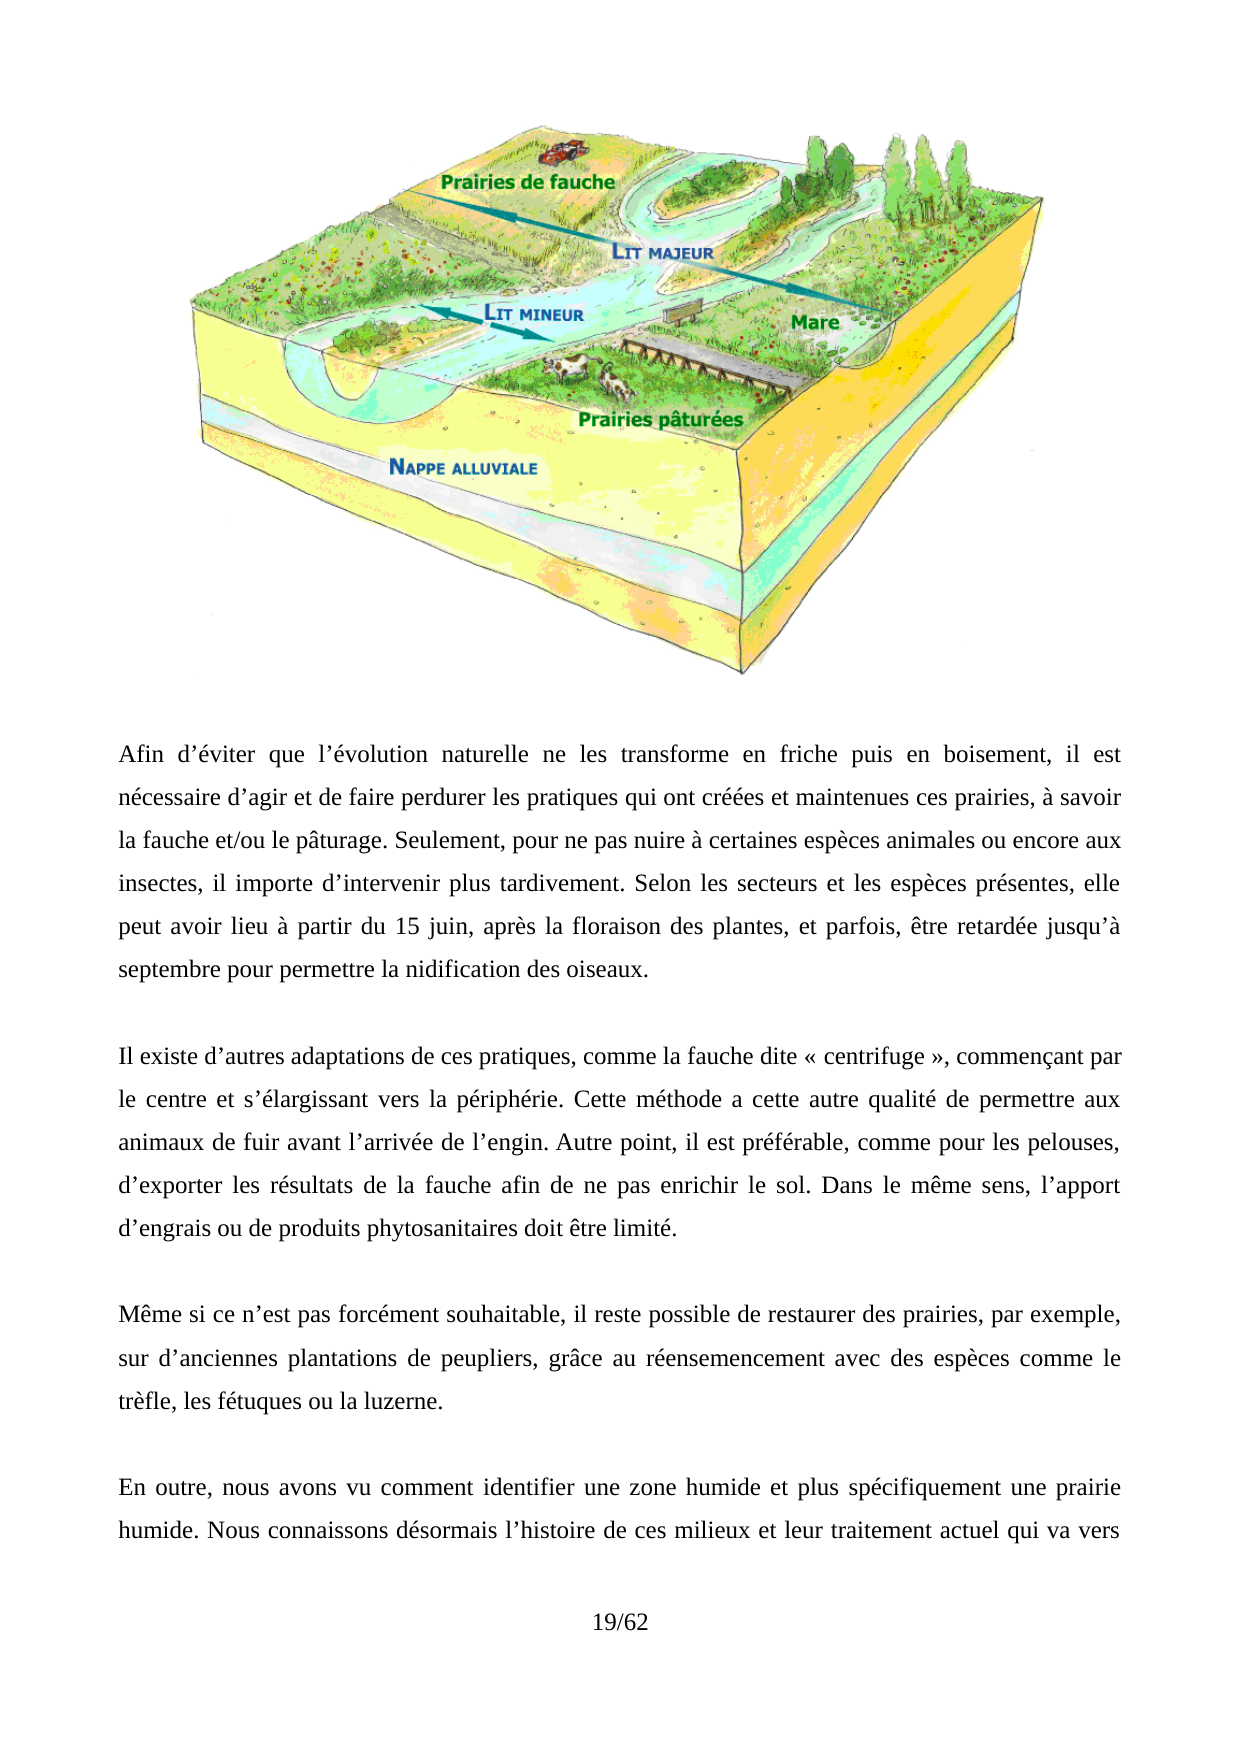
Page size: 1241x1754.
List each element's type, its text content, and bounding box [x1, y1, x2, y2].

text En outre, nous avons vu comment identifier une zone humide et plus spécifiquement une prairie humide. Nous connaissons désormais l’histoire de ces milieux et leur traitement actuel qui va vers [118, 1472, 1122, 1544]
text Il existe d’autres adaptations de ces pratiques, comme la fauche dite « centrifuge », commençant par le centre et s’élargissant vers la périphérie. Cette méthode a cette autre qualité de permettre aux animaux de fuir avant l’arrivée de l’engin. Autre point, il est préférable, comme pour les pelouses, d’exporter les résultats de la fauche afin de ne pas enrichir le sol. Dans le même sens, l’apport d’engrais ou de produits phytosanitaires doit être limité. [118, 1041, 1122, 1242]
text Même si ce n’est pas forcément souhaitable, il reste possible de restaurer des prairies, par exemple, sur d’anciennes plantations de peupliers, grâce au réensemencement avec des espèces comme le trèfle, les fétuques ou la luzerne. [118, 1299, 1122, 1414]
picture [186, 118, 1054, 682]
text Afin d’éviter que l’évolution naturelle ne les transforme en friche puis en boisement, il est nécessaire d’agir et de faire perdurer les pratiques qui ont créées et maintenues ces prairies, à savoir la fauche et/ou le pâturage. Seulement, pour ne pas nuire à certaines espèces animales ou encore aux insectes, il importe d’intervenir plus tardivement. Selon les secteurs et les espèces présentes, elle peut avoir lieu à partir du 15 juin, après la floraison des plantes, et parfois, être retardée jusqu’à septembre pour permettre la nidification des oiseaux. [118, 739, 1122, 983]
